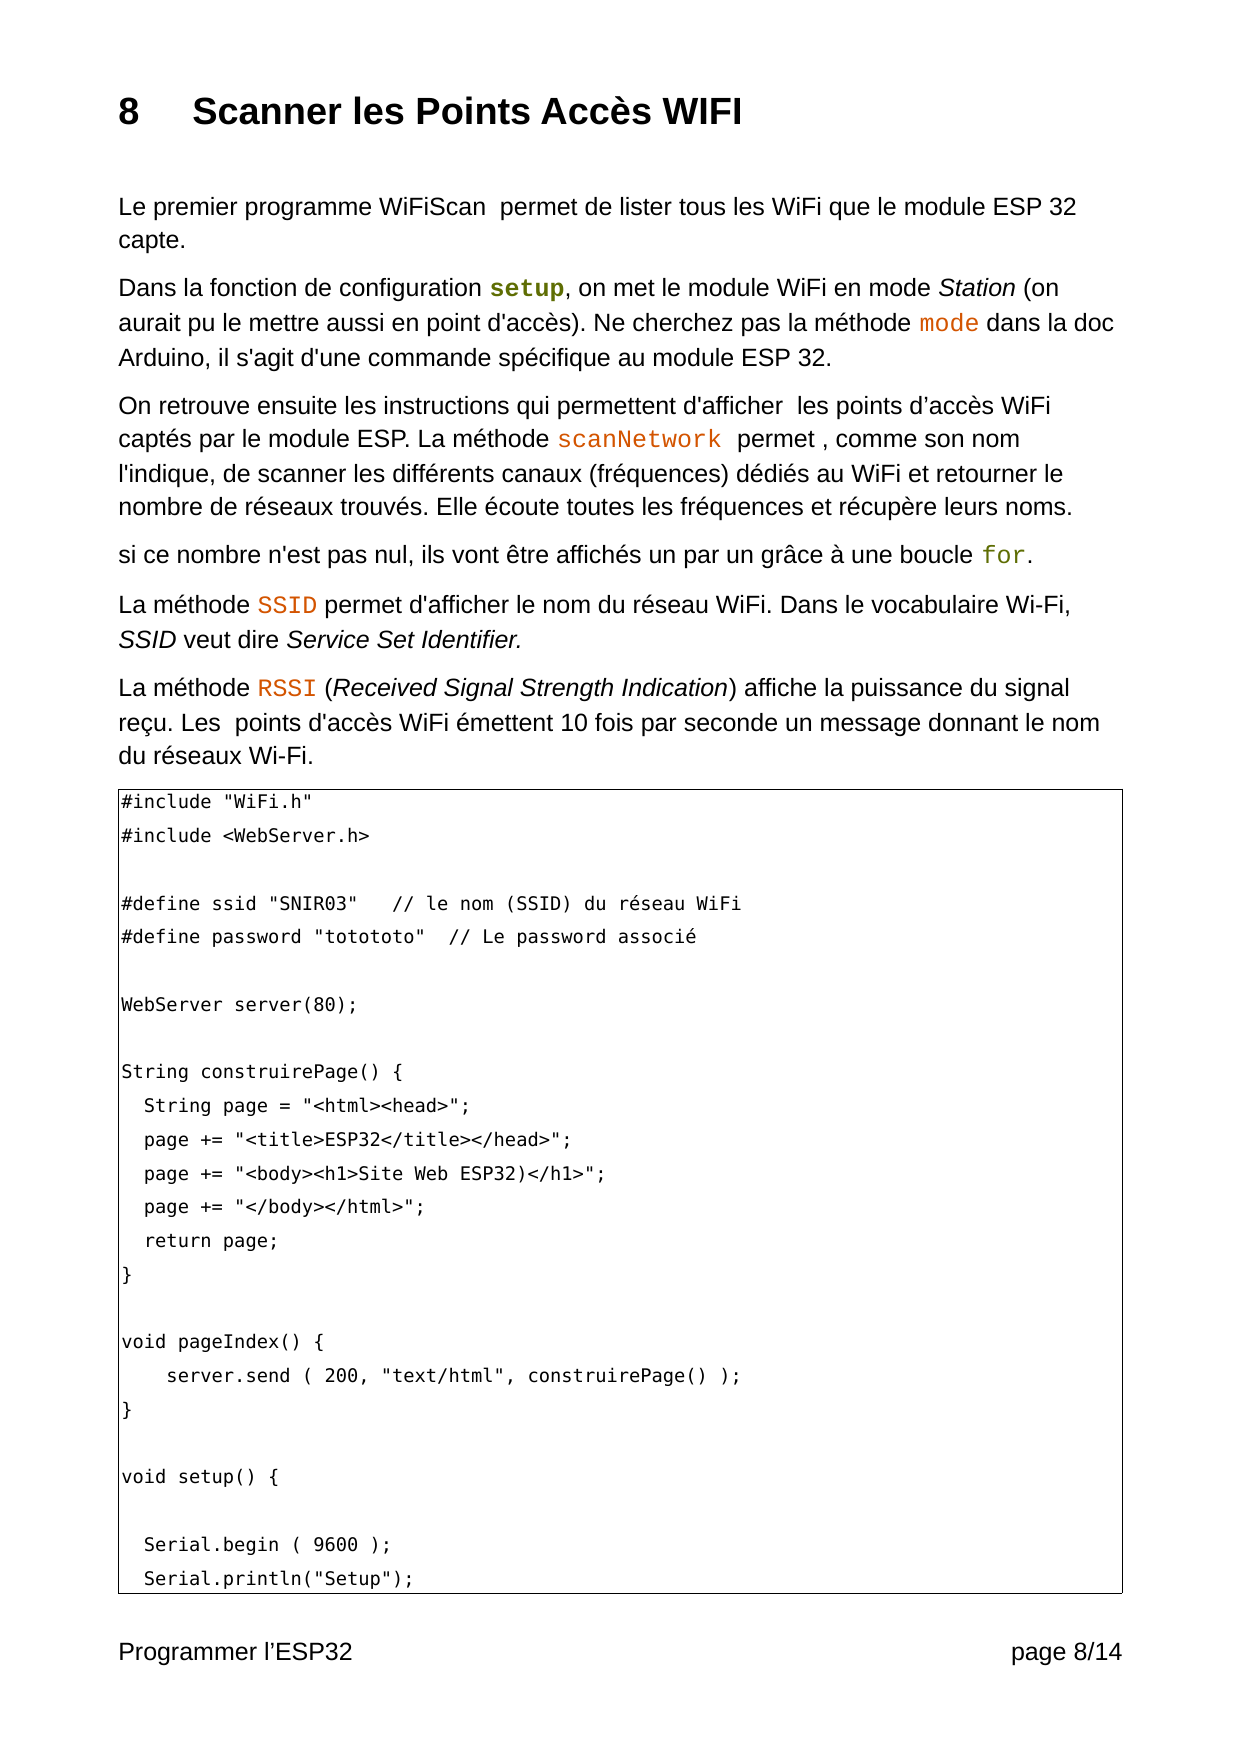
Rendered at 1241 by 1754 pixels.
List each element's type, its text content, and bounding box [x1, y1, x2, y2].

text server.send ( 200, "text/html", construirePage() ); [119, 1362, 1122, 1387]
text page += "<title>ESP32</title></head>"; [119, 1126, 1122, 1151]
text La méthode SSID permet d'afficher le nom du réseau WiFi. Dans le vocabulaire Wi-Fi, SSID veut dire Service Set Identifier. [118, 590, 1122, 654]
text #include "WiFi.h" [119, 790, 1122, 813]
subtitle Scanner les Points Accès WIFI [118, 88, 1122, 132]
text #include <WebServer.h> [119, 822, 1122, 847]
text return page; [119, 1227, 1122, 1252]
text Serial.begin ( 9600 ); [119, 1531, 1122, 1556]
text page += "</body></html>"; [119, 1193, 1122, 1218]
text page += "<body><h1>Site Web ESP32)</h1>"; [119, 1160, 1122, 1185]
text #define ssid "SNIR03" // le nom (SSID) du réseau WiFi [119, 890, 1122, 915]
text } [119, 1261, 1122, 1286]
text void setup() { [119, 1463, 1122, 1488]
text } [119, 1396, 1122, 1421]
text La méthode RSSI (Received Signal Strength Indication) affiche la puissance du signal reçu. Les points d'accès WiFi émettent 10 fois par seconde un message donnant le nom du réseaux Wi-Fi. [118, 673, 1122, 770]
text On retrouve ensuite les instructions qui permettent d'afficher les points d’accès WiFi captés par le module ESP. La méthode scanNetwork permet , comme son nom l'indique, de scanner les différents canaux (fréquences) dédiés au WiFi et retourner le nombre de réseaux trouvés. Elle écoute toutes les fréquences et récupère leurs noms. [118, 391, 1122, 521]
text WebServer server(80); [119, 991, 1122, 1016]
text si ce nombre n'est pas nul, ils vont être affichés un par un grâce à une boucle for. [118, 540, 1122, 571]
text Dans la fonction de configuration setup, on met le module WiFi en mode Station (on aurait pu le mettre aussi en point d'accès). Ne cherchez pas la méthode mode dans la doc Arduino, il s'agit d'une commande spécifique au module ESP 32. [118, 273, 1122, 372]
text Serial.println("Setup"); [119, 1565, 1122, 1593]
text void pageIndex() { [119, 1328, 1122, 1353]
text String construirePage() { [119, 1058, 1122, 1083]
text #define password "totototo" // Le password associé [119, 923, 1122, 948]
text String page = "<html><head>"; [119, 1092, 1122, 1117]
text Le premier programme WiFiScan permet de lister tous les WiFi que le module ESP 32 capte. [118, 192, 1122, 254]
